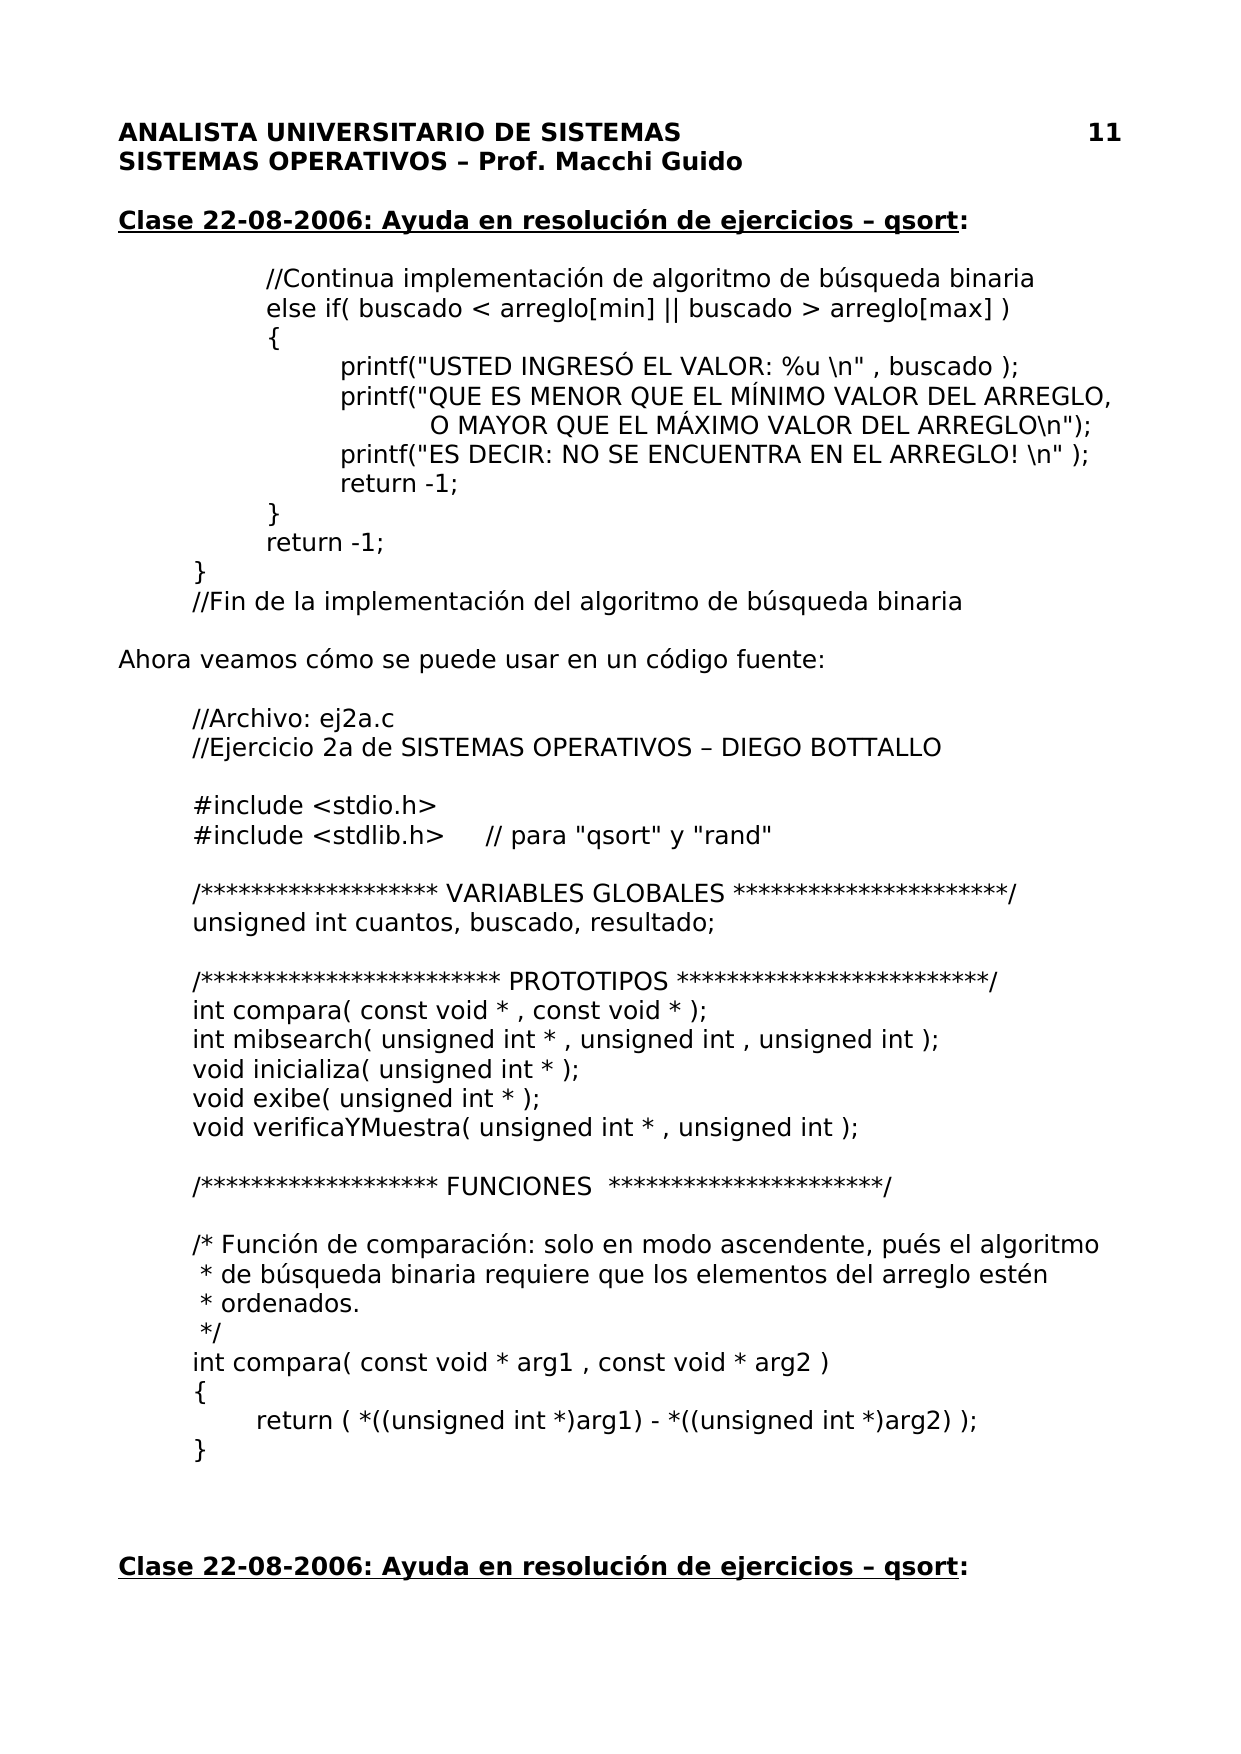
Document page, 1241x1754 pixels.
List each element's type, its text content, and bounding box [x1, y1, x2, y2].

text //Archivo: ej2a.c [118, 704, 1122, 733]
text /******************* VARIABLES GLOBALES **********************/ [118, 879, 1122, 909]
text } [118, 557, 1122, 587]
text void verificaYMuestra( unsigned int * , unsigned int ); [118, 1113, 1122, 1143]
text printf("ES DECIR: NO SE ENCUENTRA EN EL ARREGLO! \n" ); [118, 440, 1122, 469]
text return -1; [118, 469, 1122, 499]
text */ [118, 1318, 1122, 1348]
text //Ejercicio 2a de SISTEMAS OPERATIVOS – DIEGO BOTTALLO [118, 733, 1122, 762]
text return -1; [118, 528, 1122, 557]
text #include <stdlib.h> // para "qsort" y "rand" [118, 821, 1122, 850]
text /******************* FUNCIONES **********************/ [118, 1172, 1122, 1201]
text //Fin de la implementación del algoritmo de búsqueda binaria [118, 587, 1122, 616]
text int mibsearch( unsigned int * , unsigned int , unsigned int ); [118, 1026, 1122, 1055]
text //Continua implementación de algoritmo de búsqueda binaria [118, 265, 1122, 294]
text printf("QUE ES MENOR QUE EL MÍNIMO VALOR DEL ARREGLO, O MAYOR QUE EL MÁXIMO VALOR DEL ARREGLO\n"); [118, 382, 1122, 440]
text * de búsqueda binaria requiere que los elementos del arreglo estén * ordenados. [118, 1260, 1122, 1318]
text } [118, 1436, 1122, 1465]
text #include <stdio.h> [118, 792, 1122, 821]
text unsigned int cuantos, buscado, resultado; [118, 909, 1122, 938]
text /************************ PROTOTIPOS *************************/ [118, 967, 1122, 996]
text void exibe( unsigned int * ); [118, 1084, 1122, 1113]
text int compara( const void * arg1 , const void * arg2 ) [118, 1348, 1122, 1377]
text { [118, 1377, 1122, 1406]
text int compara( const void * , const void * ); [118, 996, 1122, 1026]
text } [118, 499, 1122, 528]
text else if( buscado < arreglo[min] || buscado > arreglo[max] ) [118, 294, 1122, 323]
text Clase 22-08-2006: Ayuda en resolución de ejercicios – qsort: [118, 1553, 1122, 1582]
text printf("USTED INGRESÓ EL VALOR: %u \n" , buscado ); [118, 352, 1122, 382]
text Clase 22-08-2006: Ayuda en resolución de ejercicios – qsort: [118, 206, 1122, 235]
text void inicializa( unsigned int * ); [118, 1055, 1122, 1084]
text Ahora veamos cómo se puede usar en un código fuente: [118, 645, 1122, 674]
text { [118, 323, 1122, 352]
text /* Función de comparación: solo en modo ascendente, pués el algoritmo [118, 1231, 1122, 1260]
text return ( *((unsigned int *)arg1) - *((unsigned int *)arg2) ); [118, 1406, 1122, 1436]
